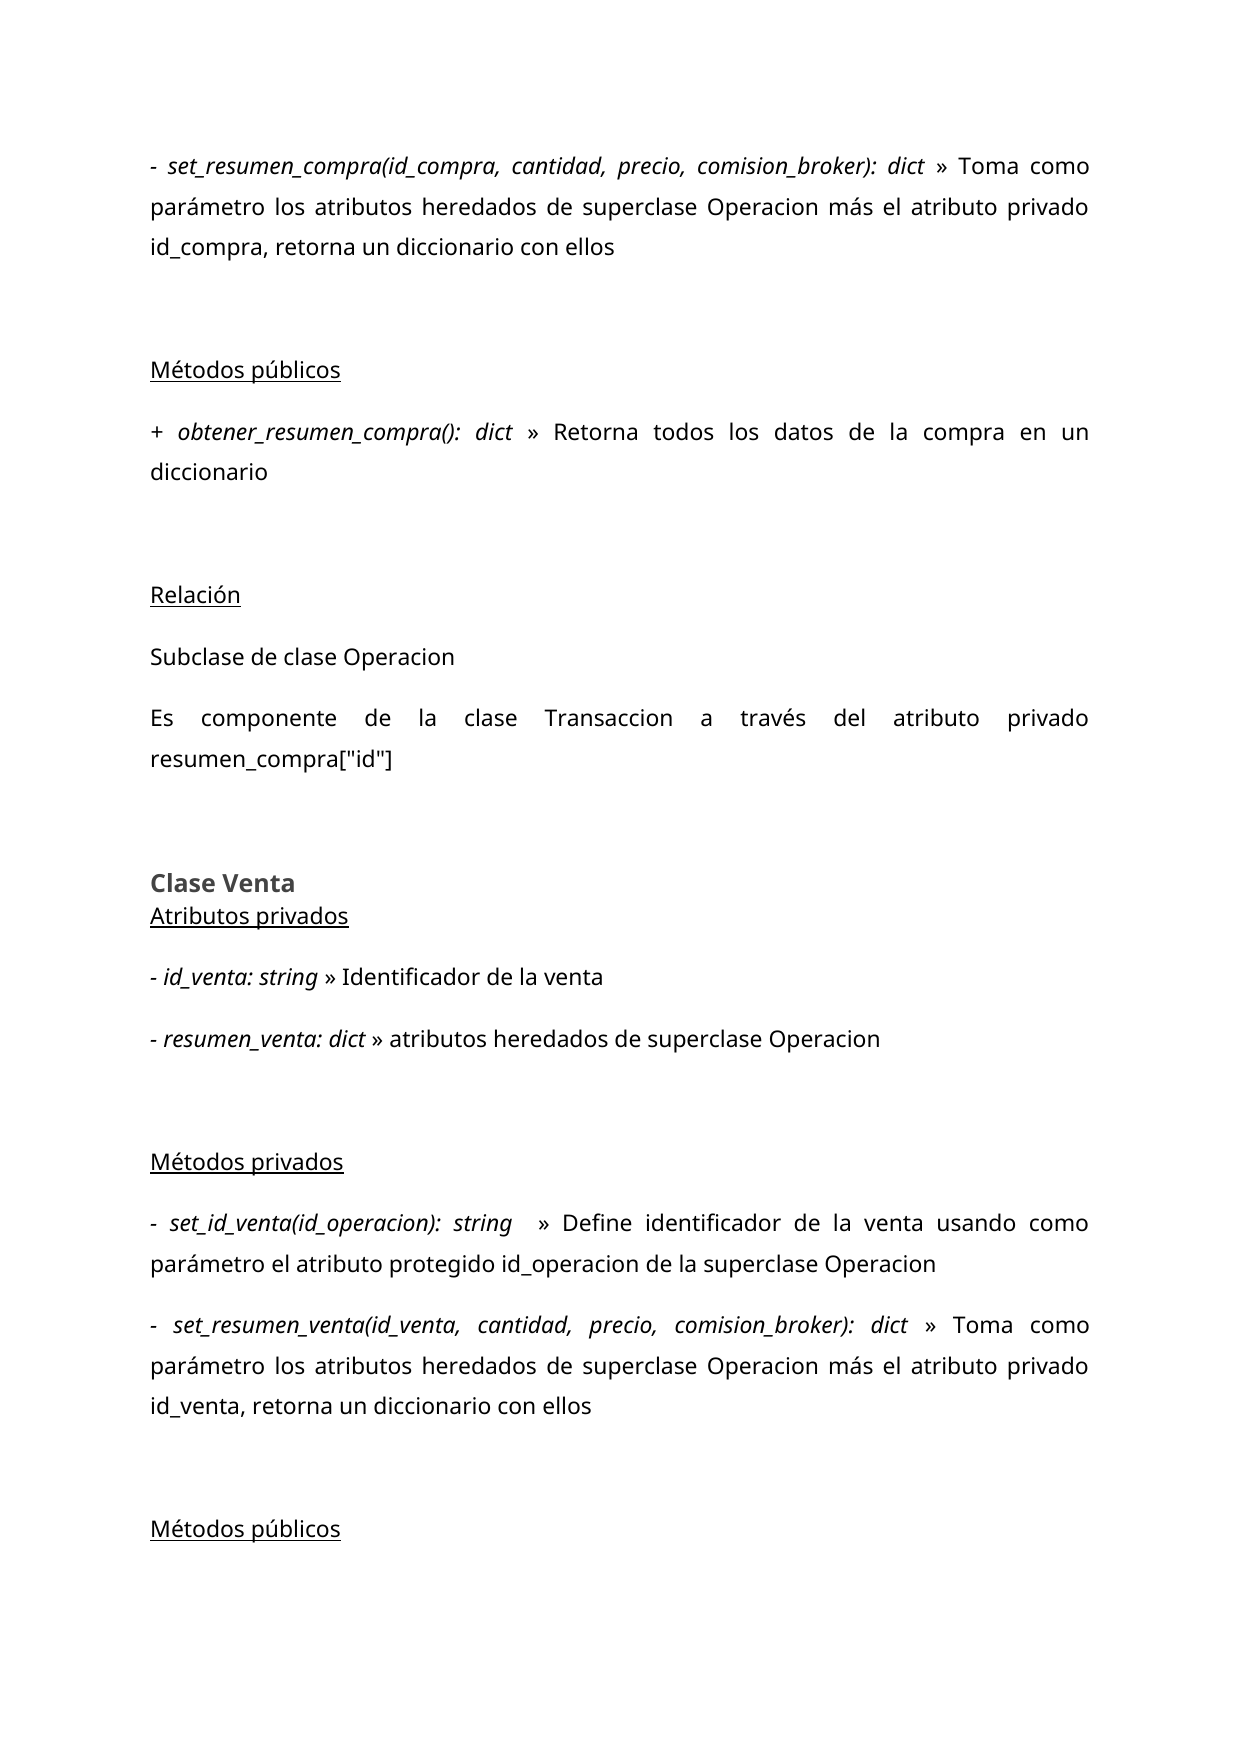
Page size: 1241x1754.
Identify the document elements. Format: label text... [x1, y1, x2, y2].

subtitle Clase Venta [150, 866, 1090, 900]
text Relación [150, 579, 1090, 610]
text - set_id_venta(id_operacion): string » Define identificador de la venta usando como parámetro el atributo protegido id_operacion de la superclase Operacion [150, 1207, 1090, 1279]
text Es componente de la clase Transaccion a través del atributo privado resumen_compra["id"] [150, 702, 1090, 774]
text - set_resumen_compra(id_compra, cantidad, precio, comision_broker): dict » Toma como parámetro los atributos heredados de superclase Operacion más el atributo privado id_compra, retorna un diccionario con ellos [150, 150, 1090, 262]
text - set_resumen_venta(id_venta, cantidad, precio, comision_broker): dict » Toma como parámetro los atributos heredados de superclase Operacion más el atributo privado id_venta, retorna un diccionario con ellos [150, 1309, 1090, 1422]
text - resumen_venta: dict » atributos heredados de superclase Operacion [150, 1023, 1090, 1054]
text Métodos públicos [150, 354, 1090, 385]
text Subclase de clase Operacion [150, 641, 1090, 672]
text + obtener_resumen_compra(): dict » Retorna todos los datos de la compra en un diccionario [150, 416, 1090, 487]
text Métodos privados [150, 1146, 1090, 1177]
text - id_venta: string » Identificador de la venta [150, 961, 1090, 992]
text Atributos privados [150, 900, 1090, 931]
text Métodos públicos [150, 1513, 1090, 1544]
